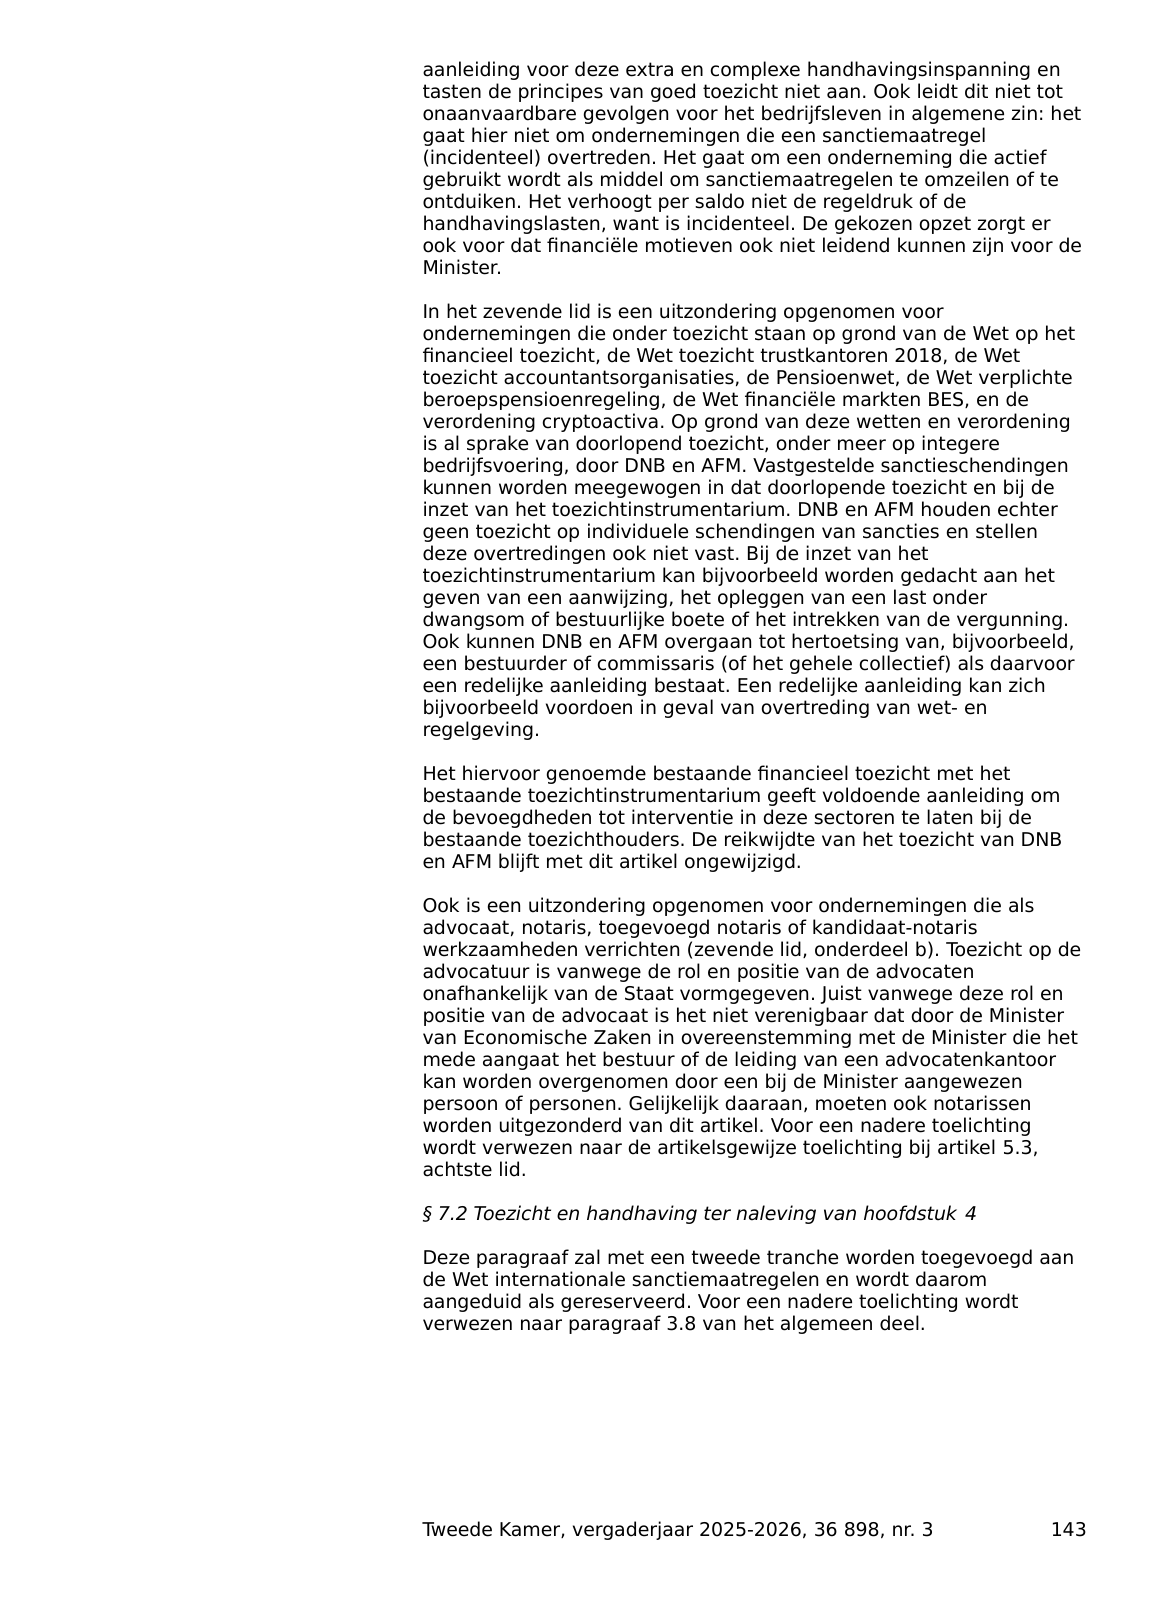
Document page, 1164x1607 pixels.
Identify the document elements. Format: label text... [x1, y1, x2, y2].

text Deze paragraaf zal met een tweede tranche worden toegevoegd aan de Wet internationale sanctiemaatregelen en wordt daarom aangeduid als gereserveerd. Voor een nadere toelichting wordt verwezen naar paragraaf 3.8 van het algemeen deel. [422, 1247, 1087, 1335]
text In het zevende lid is een uitzondering opgenomen voor ondernemingen die onder toezicht staan op grond van de Wet op het financieel toezicht, de Wet toezicht trustkantoren 2018, de Wet toezicht accountantsorganisaties, de Pensioenwet, de Wet verplichte beroepspensioenregeling, de Wet financiële markten BES, en de verordening cryptoactiva. Op grond van deze wetten en verordening is al sprake van doorlopend toezicht, onder meer op integere bedrijfsvoering, door DNB en AFM. Vastgestelde sanctieschendingen kunnen worden meegewogen in dat doorlopende toezicht en bij de inzet van het toezichtinstrumentarium. DNB en AFM houden echter geen toezicht op individuele schendingen van sancties en stellen deze overtredingen ook niet vast. Bij de inzet van het toezichtinstrumentarium kan bijvoorbeeld worden gedacht aan het geven van een aanwijzing, het opleggen van een last onder dwangsom of bestuurlijke boete of het intrekken van de vergunning. Ook kunnen DNB en AFM overgaan tot hertoetsing van, bijvoorbeeld, een bestuurder of commissaris (of het gehele collectief) als daarvoor een redelijke aanleiding bestaat. Een redelijke aanleiding kan zich bijvoorbeeld voordoen in geval van overtreding van wet- en regelgeving. [422, 301, 1087, 741]
subtitle § 7.2 Toezicht en handhaving ter naleving van hoofdstuk 4 [422, 1203, 1087, 1225]
text aanleiding voor deze extra en complexe handhavingsinspanning en tasten de principes van goed toezicht niet aan. Ook leidt dit niet tot onaanvaardbare gevolgen voor het bedrijfsleven in algemene zin: het gaat hier niet om ondernemingen die een sanctiemaatregel (incidenteel) overtreden. Het gaat om een onderneming die actief gebruikt wordt als middel om sanctiemaatregelen te omzeilen of te ontduiken. Het verhoogt per saldo niet de regeldruk of de handhavingslasten, want is incidenteel. De gekozen opzet zorgt er ook voor dat financiële motieven ook niet leidend kunnen zijn voor de Minister. [422, 59, 1087, 279]
text Het hiervoor genoemde bestaande financieel toezicht met het bestaande toezichtinstrumentarium geeft voldoende aanleiding om de bevoegdheden tot interventie in deze sectoren te laten bij de bestaande toezichthouders. De reikwijdte van het toezicht van DNB en AFM blijft met dit artikel ongewijzigd. [422, 763, 1087, 873]
text Ook is een uitzondering opgenomen voor ondernemingen die als advocaat, notaris, toegevoegd notaris of kandidaat-notaris werkzaamheden verrichten (zevende lid, onderdeel b). Toezicht op de advocatuur is vanwege de rol en positie van de advocaten onafhankelijk van de Staat vormgegeven. Juist vanwege deze rol en positie van de advocaat is het niet verenigbaar dat door de Minister van Economische Zaken in overeenstemming met de Minister die het mede aangaat het bestuur of de leiding van een advocatenkantoor kan worden overgenomen door een bij de Minister aangewezen persoon of personen. Gelijkelijk daaraan, moeten ook notarissen worden uitgezonderd van dit artikel. Voor een nadere toelichting wordt verwezen naar de artikelsgewijze toelichting bij artikel 5.3, achtste lid. [422, 895, 1087, 1181]
